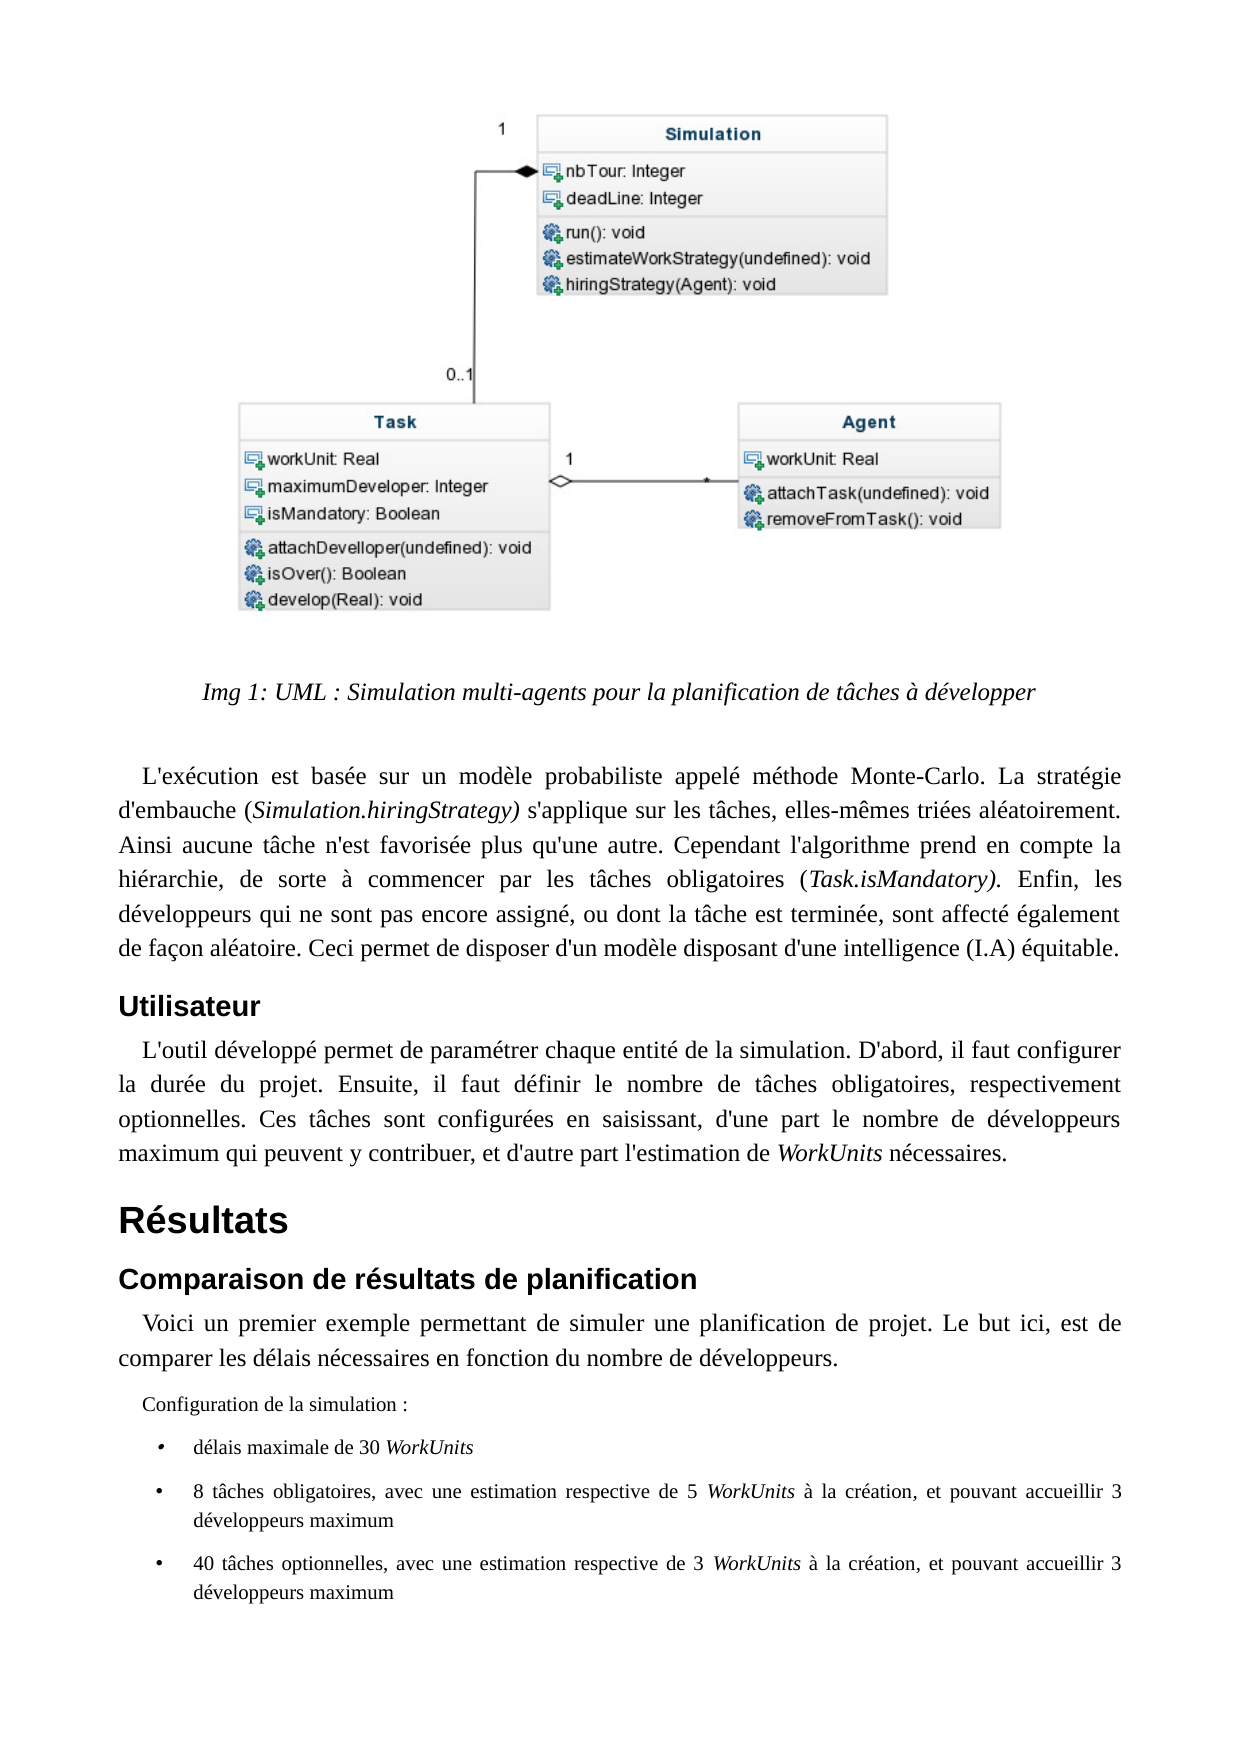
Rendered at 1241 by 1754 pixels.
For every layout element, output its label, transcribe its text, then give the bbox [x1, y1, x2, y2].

text Voici un premier exemple permettant de simuler une planification de projet. Le but ici, est de comparer les délais nécessaires en fonction du nombre de développeurs. [118, 1308, 1122, 1371]
text L'outil développé permet de paramétrer chaque entité de la simulation. D'abord, il faut configurer la durée du projet. Ensuite, il faut définir le nombre de tâches obligatoires, respectivement optionnelles. Ces tâches sont configurées en saisissant, d'une part le nombre de développeurs maximum qui peuvent y contribuer, et d'autre part l'estimation de WorkUnits nécessaires. [118, 1035, 1122, 1167]
subtitle Utilisateur [118, 989, 1122, 1022]
subtitle Résultats [118, 1198, 1122, 1241]
text Configuration de la simulation : [118, 1392, 1122, 1416]
text L'exécution est basée sur un modèle probabiliste appelé méthode Monte-Carlo. La stratégie d'embauche (Simulation.hiringStrategy) s'applique sur les tâches, elles-mêmes triées aléatoirement. Ainsi aucune tâche n'est favorisée plus qu'une autre. Cependant l'algorithme prend en compte la hiérarchie, de sorte à commencer par les tâches obligatoires (Task.isMandatory). Enfin, les développeurs qui ne sont pas encore assigné, ou dont la tâche est terminée, sont affecté également de façon aléatoire. Ceci permet de disposer d'un modèle disposant d'une intelligence (I.A) équitable. [118, 761, 1122, 962]
subtitle Comparaison de résultats de planification [118, 1262, 1122, 1296]
list 8 tâches obligatoires, avec une estimation respective de 5 WorkUnits à la création, et pouvant accueillir 3 développeurs maximum [156, 1479, 1122, 1532]
text Img 1: UML : Simulation multi-agents pour la planification de tâches à développer [155, 678, 1085, 706]
list délais maximale de 30 WorkUnits [156, 1435, 1122, 1459]
picture [172, 113, 1068, 678]
list 40 tâches optionnelles, avec une estimation respective de 3 WorkUnits à la création, et pouvant accueillir 3 développeurs maximum [156, 1551, 1122, 1604]
